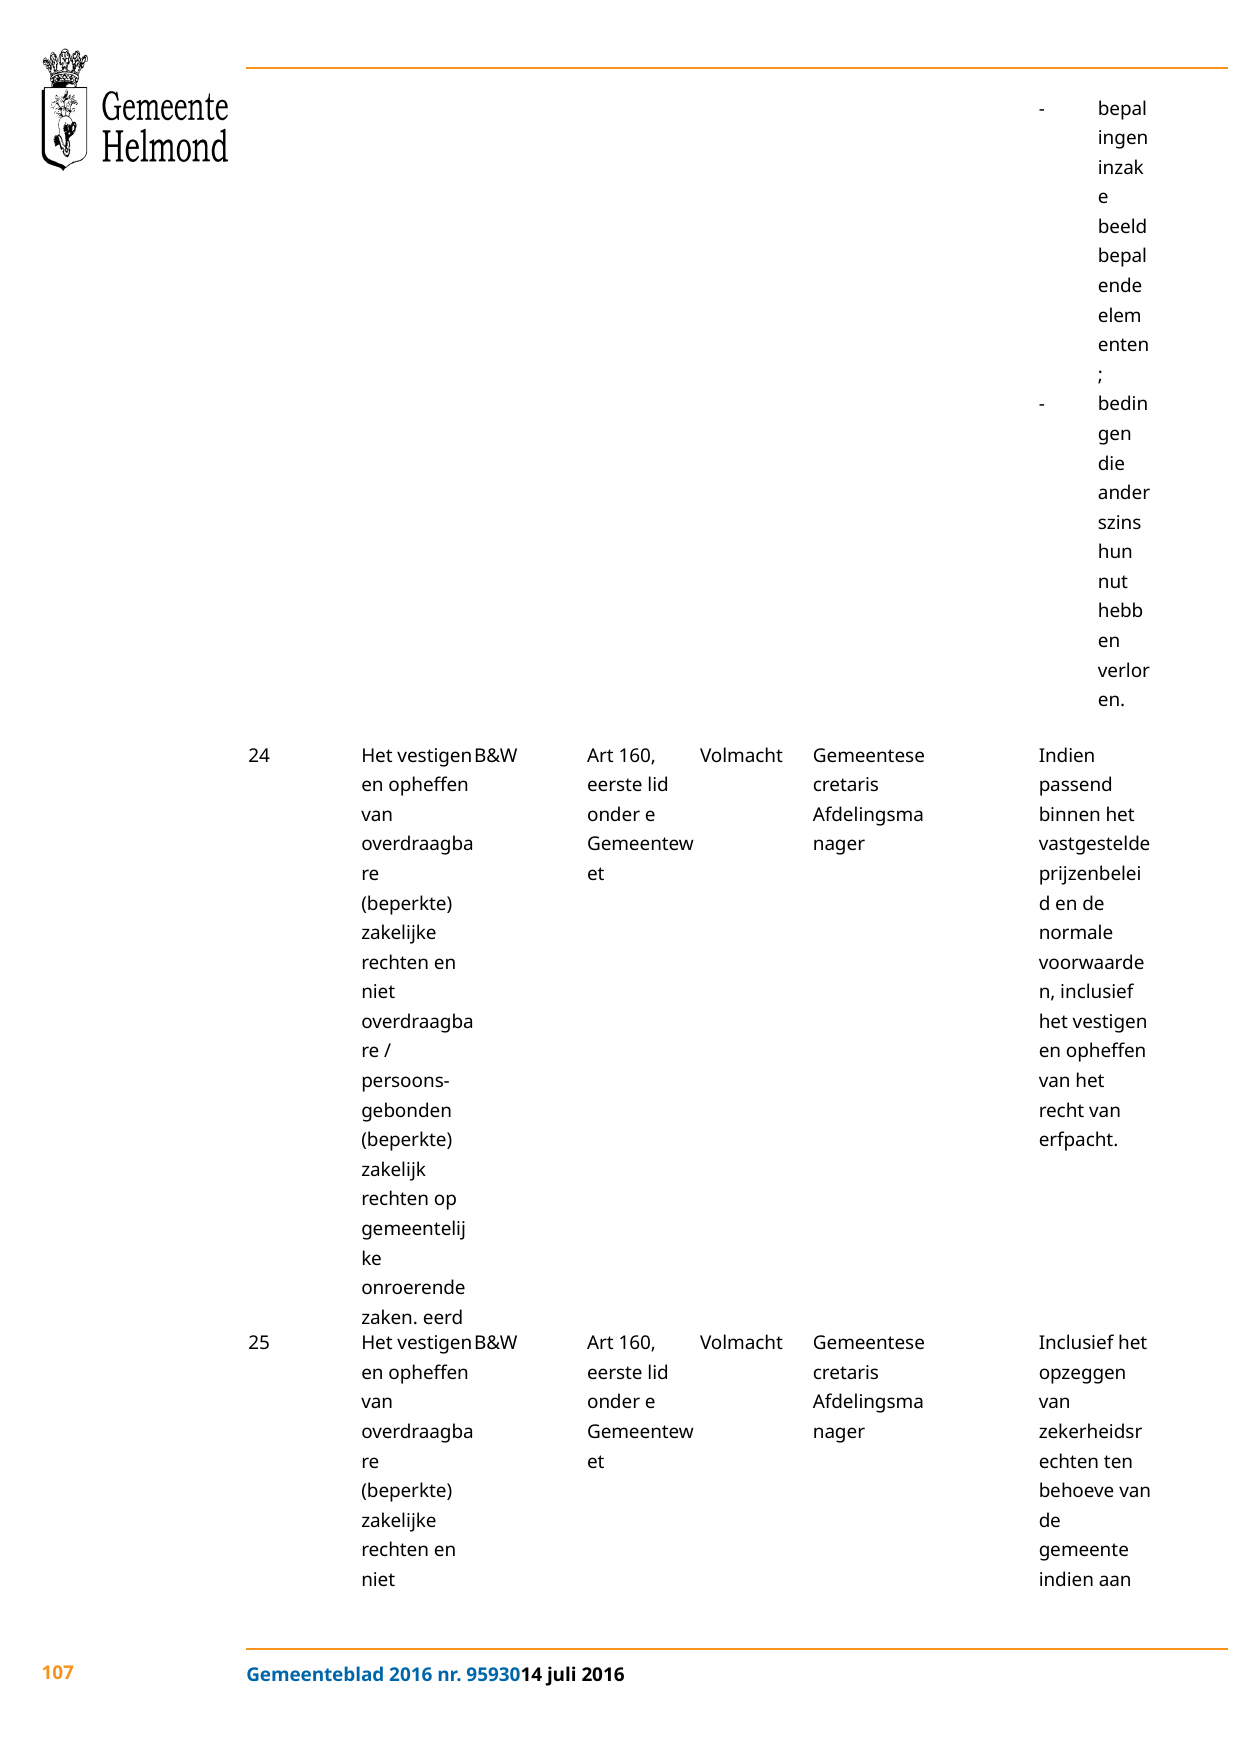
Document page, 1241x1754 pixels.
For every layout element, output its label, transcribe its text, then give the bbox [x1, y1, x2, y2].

table_cell [700, 95, 813, 742]
table_cell Gemeentesecretaris Afdelingsmanager [813, 742, 926, 1329]
table_cell Art 160, eerste lid onder e Gemeentewet [587, 742, 700, 1329]
table_cell 24 [248, 742, 361, 1329]
table_cell Het vestigen en opheffen van overdraagbare (beperkte) zakelijke rechten en niet [361, 1330, 474, 1592]
table_cell Het vestigen en opheffen van overdraagbare (beperkte) zakelijke rechten en niet overdraagbare / persoons-gebonden (beperkte) zakelijk rechten op gemeentelijke onroerende zaken. eerd [361, 742, 474, 1329]
table_cell Indien passend binnen het vastgestelde prijzenbeleid en de normale voorwaarden, inclusief het vestigen en opheffen van het recht van erfpacht. [1039, 742, 1152, 1329]
table_cell [813, 95, 926, 742]
table_cell Inclusief het opzeggen van zekerheidsrechten ten behoeve van de gemeente indien aan [1039, 1330, 1152, 1592]
table_cell B&W [474, 1330, 587, 1592]
table_cell [361, 95, 474, 742]
table_cell [587, 95, 700, 742]
table_cell [926, 95, 1038, 742]
table_cell bepalingen inzake beeldbepalende elementen; bedingen die anderszins hun nut hebben verloren. [1039, 95, 1152, 742]
table_cell 25 [248, 1330, 361, 1592]
picture [41, 47, 231, 172]
table_cell Gemeentesecretaris Afdelingsmanager [813, 1330, 926, 1592]
table_cell [926, 742, 1038, 1329]
table_cell [926, 1330, 1038, 1592]
table_cell [248, 95, 361, 742]
table_cell B&W [474, 742, 587, 1329]
table_cell Art 160, eerste lid onder e Gemeentewet [587, 1330, 700, 1592]
table_cell Volmacht [700, 1330, 813, 1592]
table_cell [474, 95, 587, 742]
table_cell Volmacht [700, 742, 813, 1329]
